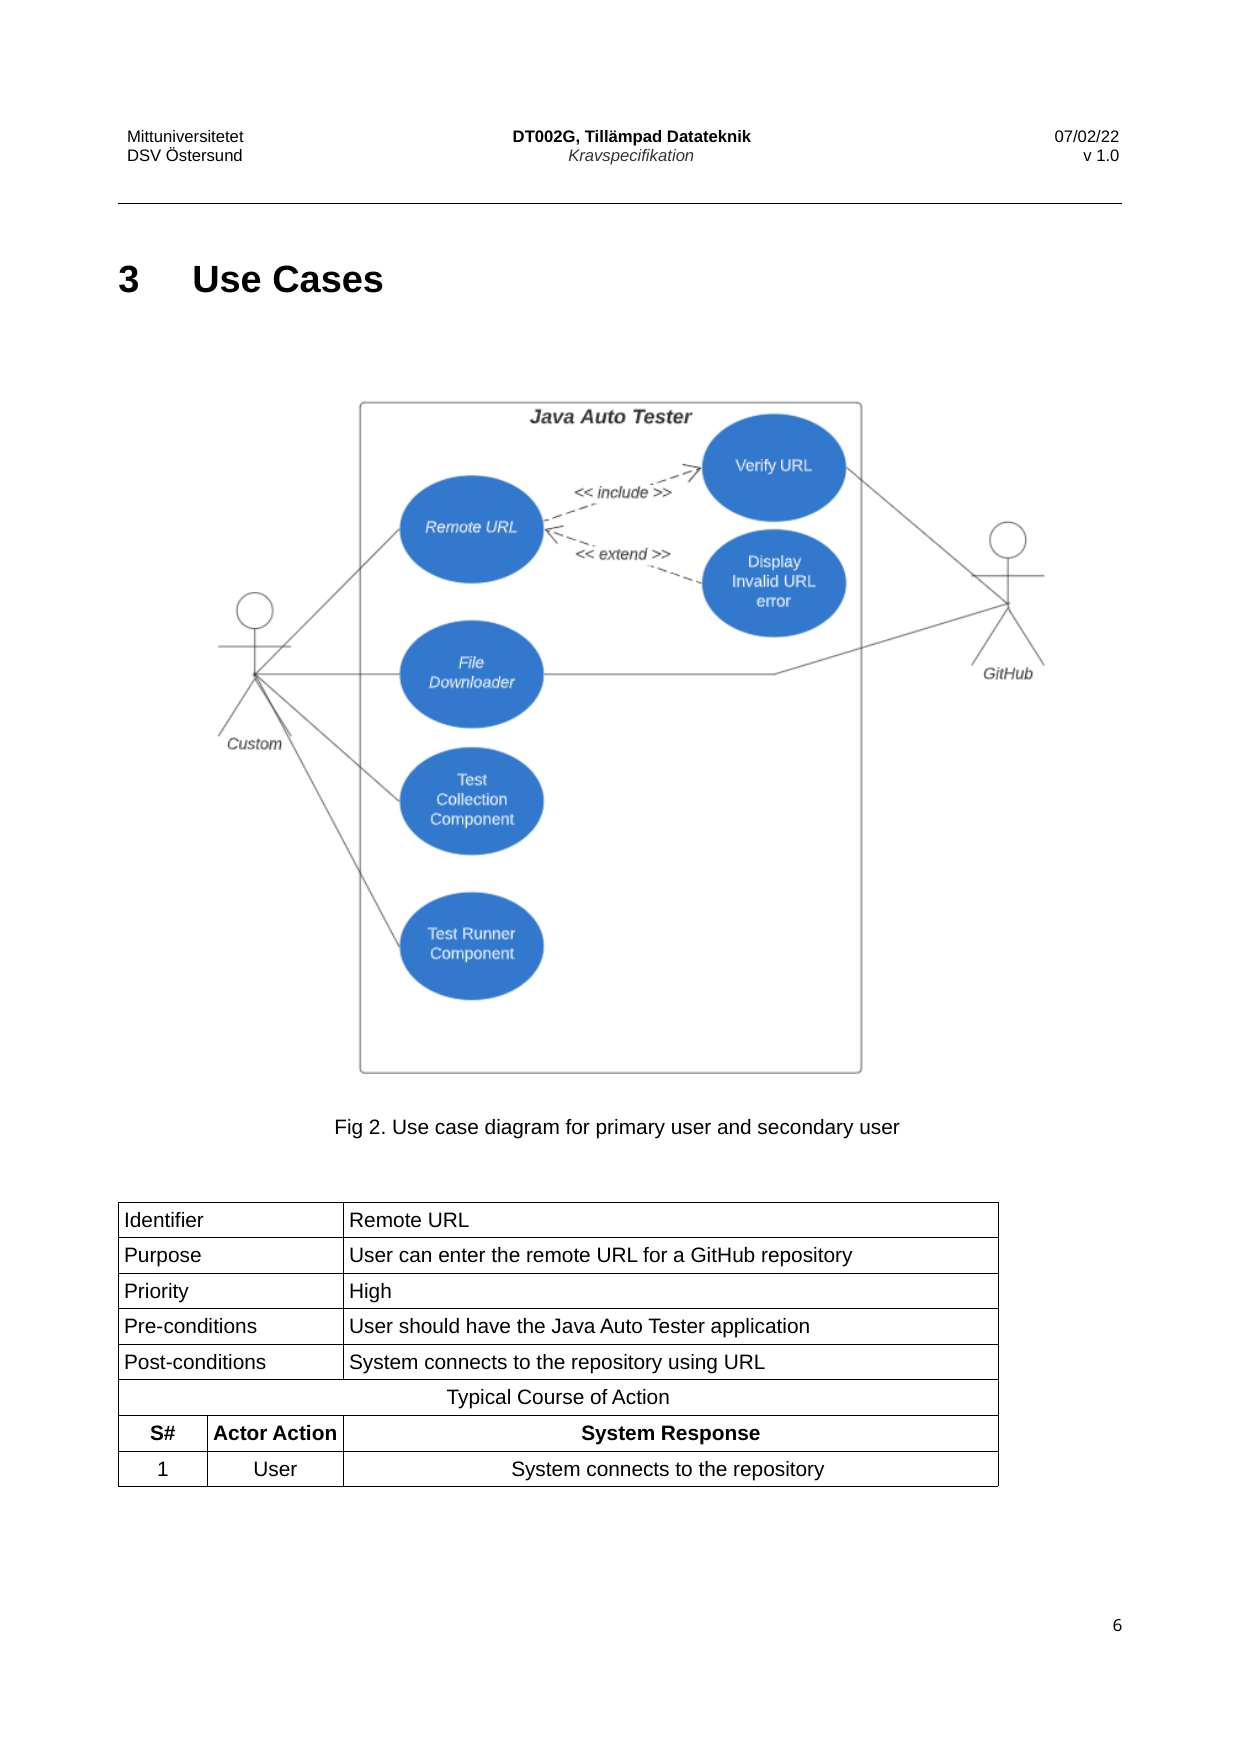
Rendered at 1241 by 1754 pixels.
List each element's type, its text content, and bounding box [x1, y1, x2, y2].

subtitle Use Cases [118, 257, 1122, 301]
table_cell System connects to the repository [344, 1452, 998, 1486]
table_header System Response [344, 1416, 998, 1451]
table_header S# [119, 1416, 207, 1451]
table_cell User can enter the remote URL for a GitHub repository [344, 1238, 998, 1273]
table_cell High [344, 1274, 998, 1308]
table_header Identifier [119, 1203, 343, 1237]
table_cell Priority [119, 1274, 343, 1308]
text Fig 2. Use case diagram for primary user and secondary user [118, 1111, 1122, 1139]
table_cell Pre-conditions [119, 1309, 343, 1344]
table_cell User [208, 1452, 343, 1486]
table_cell Post-conditions [119, 1345, 343, 1379]
table_cell User should have the Java Auto Tester application [344, 1309, 998, 1344]
table_cell Purpose [119, 1238, 343, 1273]
table_cell 1 [119, 1452, 207, 1486]
table_header Typical Course of Action [119, 1380, 998, 1415]
table_header Remote URL [344, 1203, 998, 1237]
table_header Actor Action [208, 1416, 343, 1451]
picture [110, 315, 1115, 1111]
table_cell System connects to the repository using URL [344, 1345, 998, 1379]
